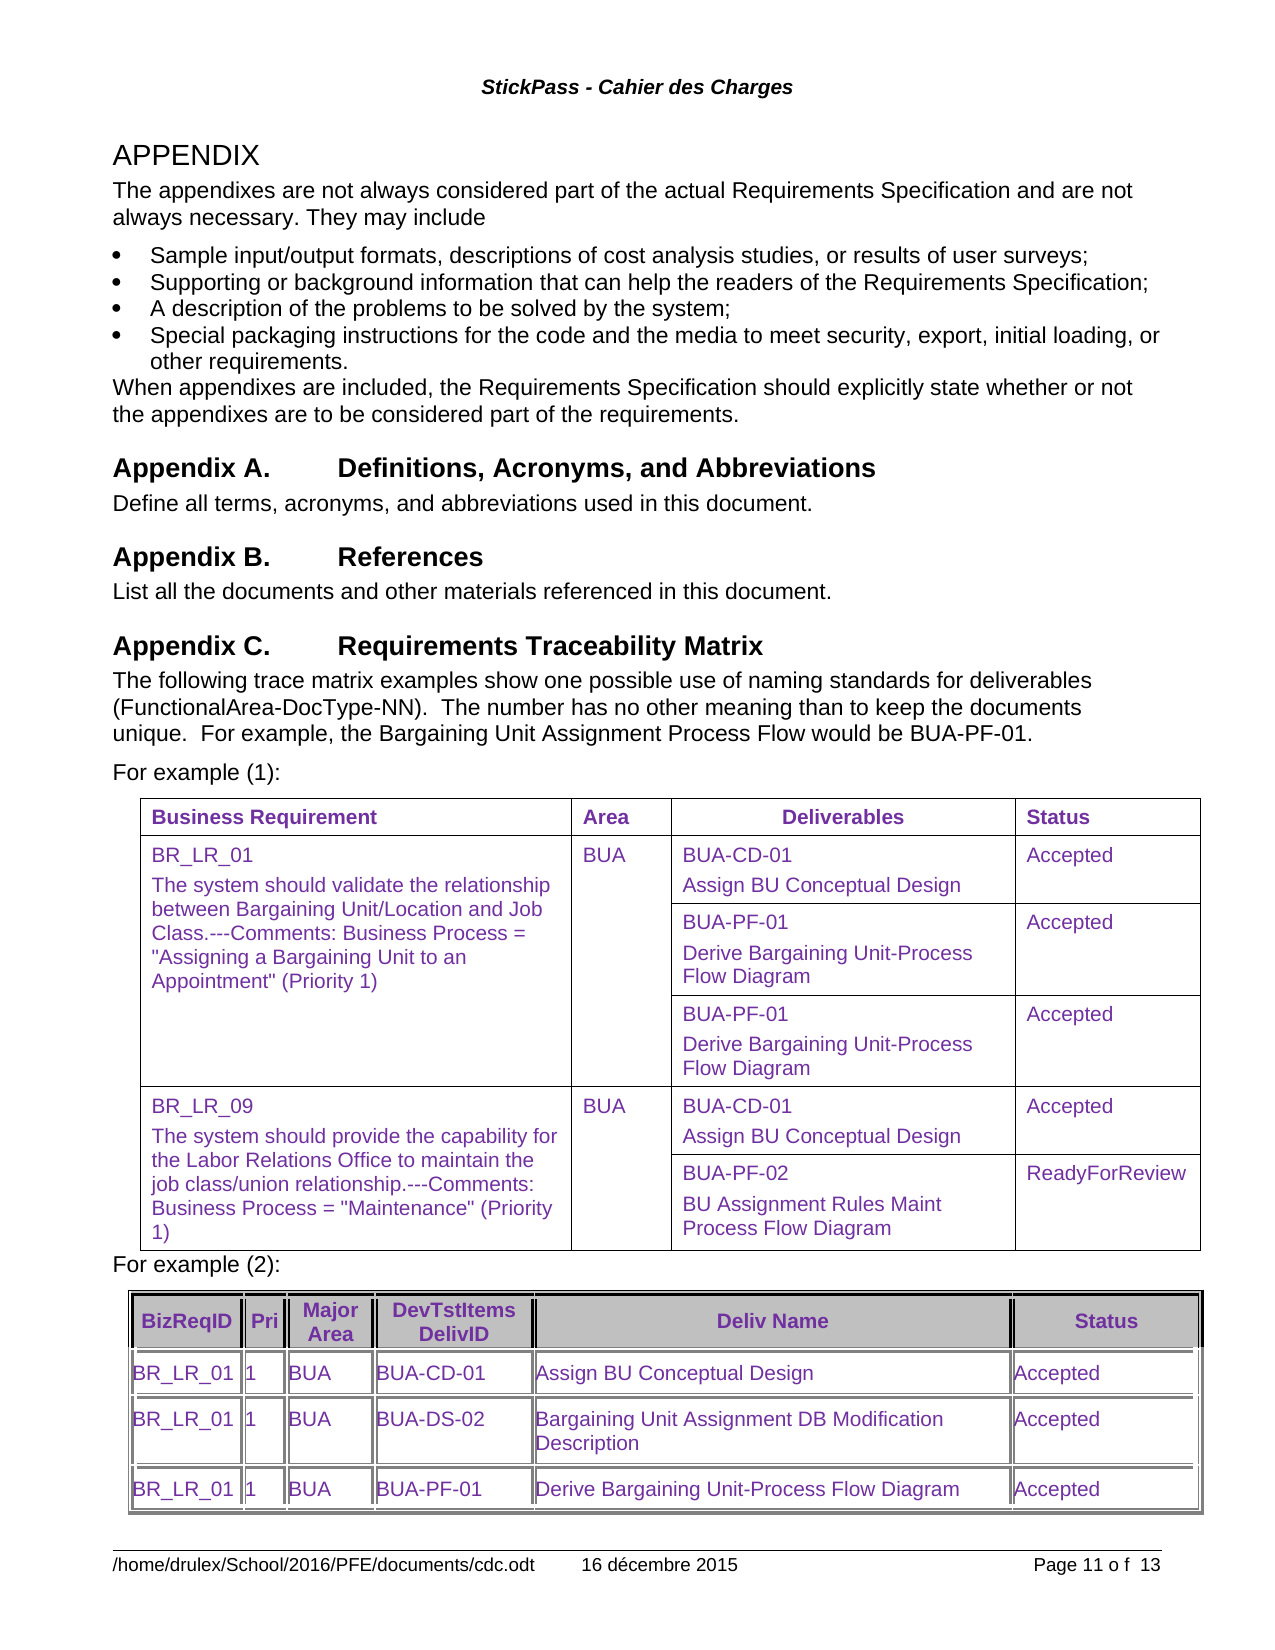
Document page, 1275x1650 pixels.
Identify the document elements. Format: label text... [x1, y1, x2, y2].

table_cell Accepted [1016, 904, 1200, 994]
table_cell 1 [246, 1399, 283, 1462]
text For example (2): [112, 1251, 1162, 1277]
table_header Status [1016, 799, 1200, 835]
list A description of the problems to be solved by the system; [112, 295, 1162, 322]
table_cell Accepted [1016, 836, 1200, 903]
text List all the documents and other materials referenced in this document. [112, 578, 1162, 605]
table_cell BUA-DS-02 [378, 1399, 531, 1462]
table_cell Accepted [1012, 1393, 1201, 1462]
table_cell Assign BU Conceptual Design [537, 1353, 1009, 1393]
text APPENDIX [112, 137, 1162, 171]
table_cell Accepted [1016, 1087, 1200, 1154]
table_cell ReadyForReview [1016, 1155, 1200, 1250]
table_header Deliv Name [534, 1291, 1012, 1347]
table_cell BR_LR_01 The system should validate the relationship between Bargaining Unit/Location and Job Class.---Comments: Business Process = "Assigning a Bargaining Unit to an Appointment" (Priority 1) [141, 836, 571, 1086]
table_cell BR_LR_01 [131, 1347, 243, 1393]
table_cell BUA-CD-01 Assign BU Conceptual Design [672, 1087, 1015, 1154]
table_cell BR_LR_01 [131, 1393, 243, 1462]
table_cell BUA-PF-02 BU Assignment Rules Maint Process Flow Diagram [672, 1155, 1015, 1250]
table_cell BUA [290, 1399, 371, 1462]
table_cell BUA [290, 1353, 371, 1393]
table_header DevTstItems DelivID [374, 1291, 534, 1347]
table_cell BUA [572, 1087, 671, 1250]
table_header Deliverables [672, 799, 1015, 835]
list Special packaging instructions for the code and the media to meet security, export, initial loading, or other requirements. [112, 322, 1162, 374]
table_cell 1 [243, 1463, 286, 1508]
table_header Major Area [286, 1291, 374, 1347]
text For example (1): [112, 759, 1162, 785]
text When appendixes are included, the Requirements Specification should explicitly state whether or not the appendixes are to be considered part of the requirements. [112, 374, 1162, 427]
list Requirements Traceability Matrix [112, 630, 1162, 661]
table_header Pri [243, 1291, 286, 1347]
table_header Business Requirement [141, 799, 571, 835]
table_header Area [572, 799, 671, 835]
table_cell Accepted [1012, 1347, 1201, 1393]
text Define all terms, acronyms, and abbreviations used in this document. [112, 489, 1162, 516]
table_cell Accepted [1012, 1463, 1201, 1508]
table_cell BUA-CD-01 [378, 1353, 531, 1393]
table_header BizReqID [134, 1296, 243, 1347]
table_cell Derive Bargaining Unit-Process Flow Diagram [534, 1463, 1012, 1508]
text The appendixes are not always considered part of the actual Requirements Specification and are not always necessary. They may include [112, 177, 1162, 230]
table_header Status [1012, 1291, 1201, 1347]
list References [112, 541, 1162, 572]
table_cell BUA-PF-01 Derive Bargaining Unit-Process Flow Diagram [672, 904, 1015, 994]
list Supporting or background information that can help the readers of the Requirements Specification; [112, 269, 1162, 295]
list Definitions, Acronyms, and Abbreviations [112, 452, 1162, 483]
table_cell BUA-PF-01 [374, 1463, 534, 1508]
table_cell Accepted [1016, 996, 1200, 1086]
table_cell 1 [246, 1353, 283, 1393]
list Sample input/output formats, descriptions of cost analysis studies, or results of user surveys; [112, 242, 1162, 269]
table_cell BUA-PF-01 Derive Bargaining Unit-Process Flow Diagram [672, 996, 1015, 1086]
table_cell BUA-CD-01 Assign BU Conceptual Design [672, 836, 1015, 903]
table_cell BR_LR_01 [131, 1463, 243, 1508]
table_cell BR_LR_09 The system should provide the capability for the Labor Relations Office to maintain the job class/union relationship.---Comments: Business Process = "Maintenance" (Priority 1) [141, 1087, 571, 1250]
text The following trace matrix examples show one possible use of naming standards for deliverables (FunctionalArea-DocType-NN). The number has no other meaning than to keep the documents unique. For example, the Bargaining Unit Assignment Process Flow would be BUA-PF-01. [112, 667, 1162, 746]
table_cell Bargaining Unit Assignment DB Modification Description [537, 1399, 1009, 1462]
table_cell BUA [572, 836, 671, 1086]
table_cell BUA [286, 1463, 374, 1508]
